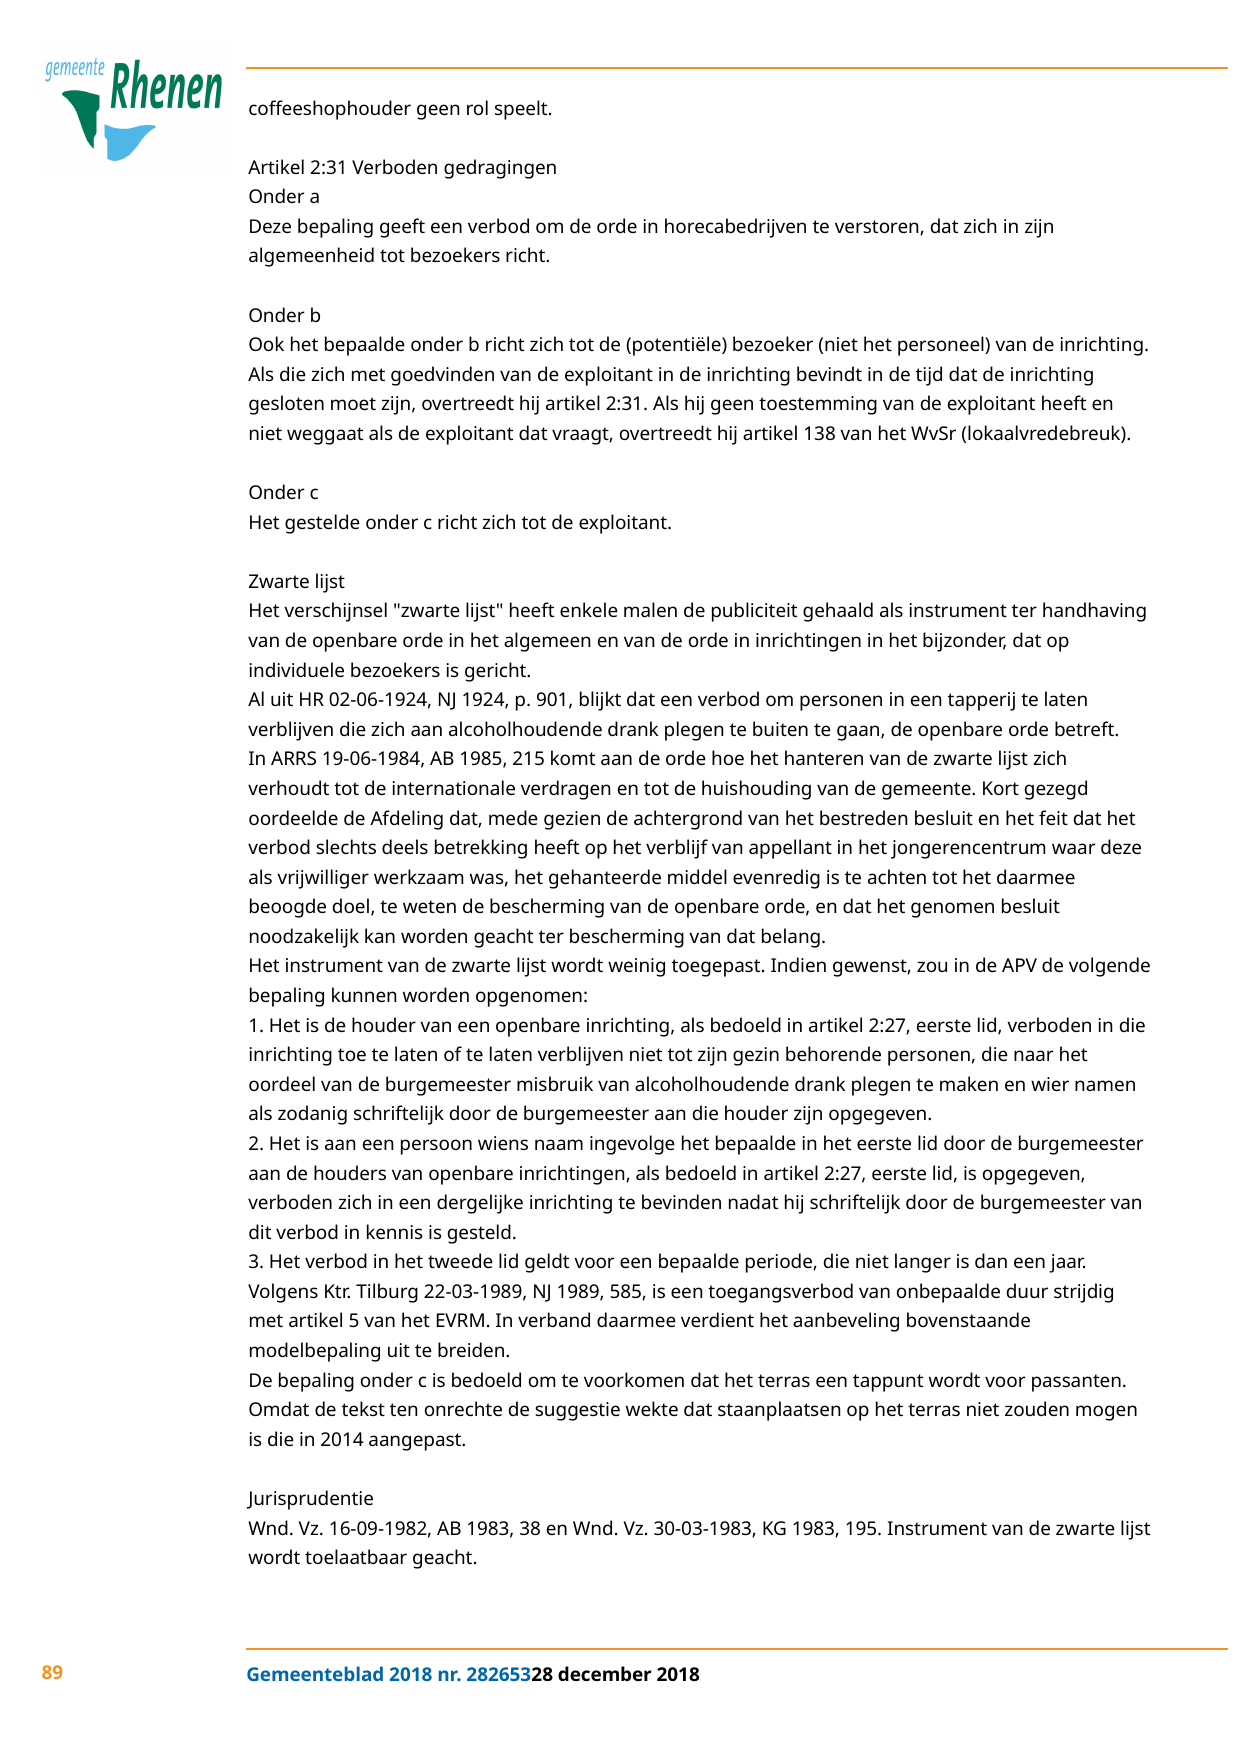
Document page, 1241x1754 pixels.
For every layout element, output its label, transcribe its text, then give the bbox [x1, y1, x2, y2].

text Wnd. Vz. 16-09-1982, AB 1983, 38 en Wnd. Vz. 30-03-1983, KG 1983, 195. Instrument van de zwarte lijst wordt toelaatbaar geacht. [248, 1515, 1152, 1570]
text Zwarte lijst [248, 568, 1152, 594]
text Onder c [248, 479, 1152, 505]
text Ook het bepaalde onder b richt zich tot de (potentiële) bezoeker (niet het personeel) van de inrichting. Als die zich met goedvinden van de exploitant in de inrichting bevindt in de tijd dat de inrichting gesloten moet zijn, overtreedt hij artikel 2:31. Als hij geen toestemming van de exploitant heeft en niet weggaat als de exploitant dat vraagt, overtreedt hij artikel 138 van het WvSr (lokaalvredebreuk). [248, 331, 1152, 446]
text Het gestelde onder c richt zich tot de exploitant. [248, 509, 1152, 535]
text Al uit HR 02-06-1924, NJ 1924, p. 901, blijkt dat een verbod om personen in een tapperij te laten verblijven die zich aan alcoholhoudende drank plegen te buiten te gaan, de openbare orde betreft. [248, 686, 1152, 742]
text Het verschijnsel "zwarte lijst" heeft enkele malen de publiciteit gehaald als instrument ter handhaving van de openbare orde in het algemeen en van de orde in inrichtingen in het bijzonder, dat op individuele bezoekers is gericht. [248, 598, 1152, 683]
text In ARRS 19-06-1984, AB 1985, 215 komt aan de orde hoe het hanteren van de zwarte lijst zich verhoudt tot de internationale verdragen en tot de huishouding van de gemeente. Kort gezegd oordeelde de Afdeling dat, mede gezien de achtergrond van het bestreden besluit en het feit dat het verbod slechts deels betrekking heeft op het verblijf van appellant in het jongerencentrum waar deze als vrijwilliger werkzaam was, het gehanteerde middel evenredig is te achten tot het daarmee beoogde doel, te weten de bescherming van de openbare orde, en dat het genomen besluit noodzakelijk kan worden geacht ter bescherming van dat belang. [248, 746, 1152, 949]
text Volgens Ktr. Tilburg 22-03-1989, NJ 1989, 585, is een toegangsverbod van onbepaalde duur strijdig met artikel 5 van het EVRM. In verband daarmee verdient het aanbeveling bovenstaande modelbepaling uit te breiden. [248, 1278, 1152, 1363]
text 1. Het is de houder van een openbare inrichting, als bedoeld in artikel 2:27, eerste lid, verboden in die inrichting toe te laten of te laten verblijven niet tot zijn gezin behorende personen, die naar het oordeel van de burgemeester misbruik van alcoholhoudende drank plegen te maken en wier namen als zodanig schriftelijk door de burgemeester aan die houder zijn opgegeven. [248, 1012, 1152, 1126]
text Het instrument van de zwarte lijst wordt weinig toegepast. Indien gewenst, zou in de APV de volgende bepaling kunnen worden opgenomen: [248, 953, 1152, 1008]
text 3. Het verbod in het tweede lid geldt voor een bepaalde periode, die niet langer is dan een jaar. [248, 1248, 1152, 1274]
text coffeeshophouder geen rol speelt. [248, 95, 1152, 121]
text Jurisprudentie [248, 1485, 1152, 1511]
text Onder b [248, 302, 1152, 328]
text 2. Het is aan een persoon wiens naam ingevolge het bepaalde in het eerste lid door de burgemeester aan de houders van openbare inrichtingen, als bedoeld in artikel 2:27, eerste lid, is opgegeven, verboden zich in een dergelijke inrichting te bevinden nadat hij schriftelijk door de burgemeester van dit verbod in kennis is gesteld. [248, 1130, 1152, 1245]
text De bepaling onder c is bedoeld om te voorkomen dat het terras een tappunt wordt voor passanten. Omdat de tekst ten onrechte de suggestie wekte dat staanplaatsen op het terras niet zouden mogen is die in 2014 aangepast. [248, 1367, 1152, 1452]
text Artikel 2:31 Verboden gedragingen [248, 154, 1152, 180]
picture [41, 47, 231, 172]
text Onder a [248, 183, 1152, 209]
text Deze bepaling geeft een verbod om de orde in horecabedrijven te verstoren, dat zich in zijn algemeenheid tot bezoekers richt. [248, 213, 1152, 268]
